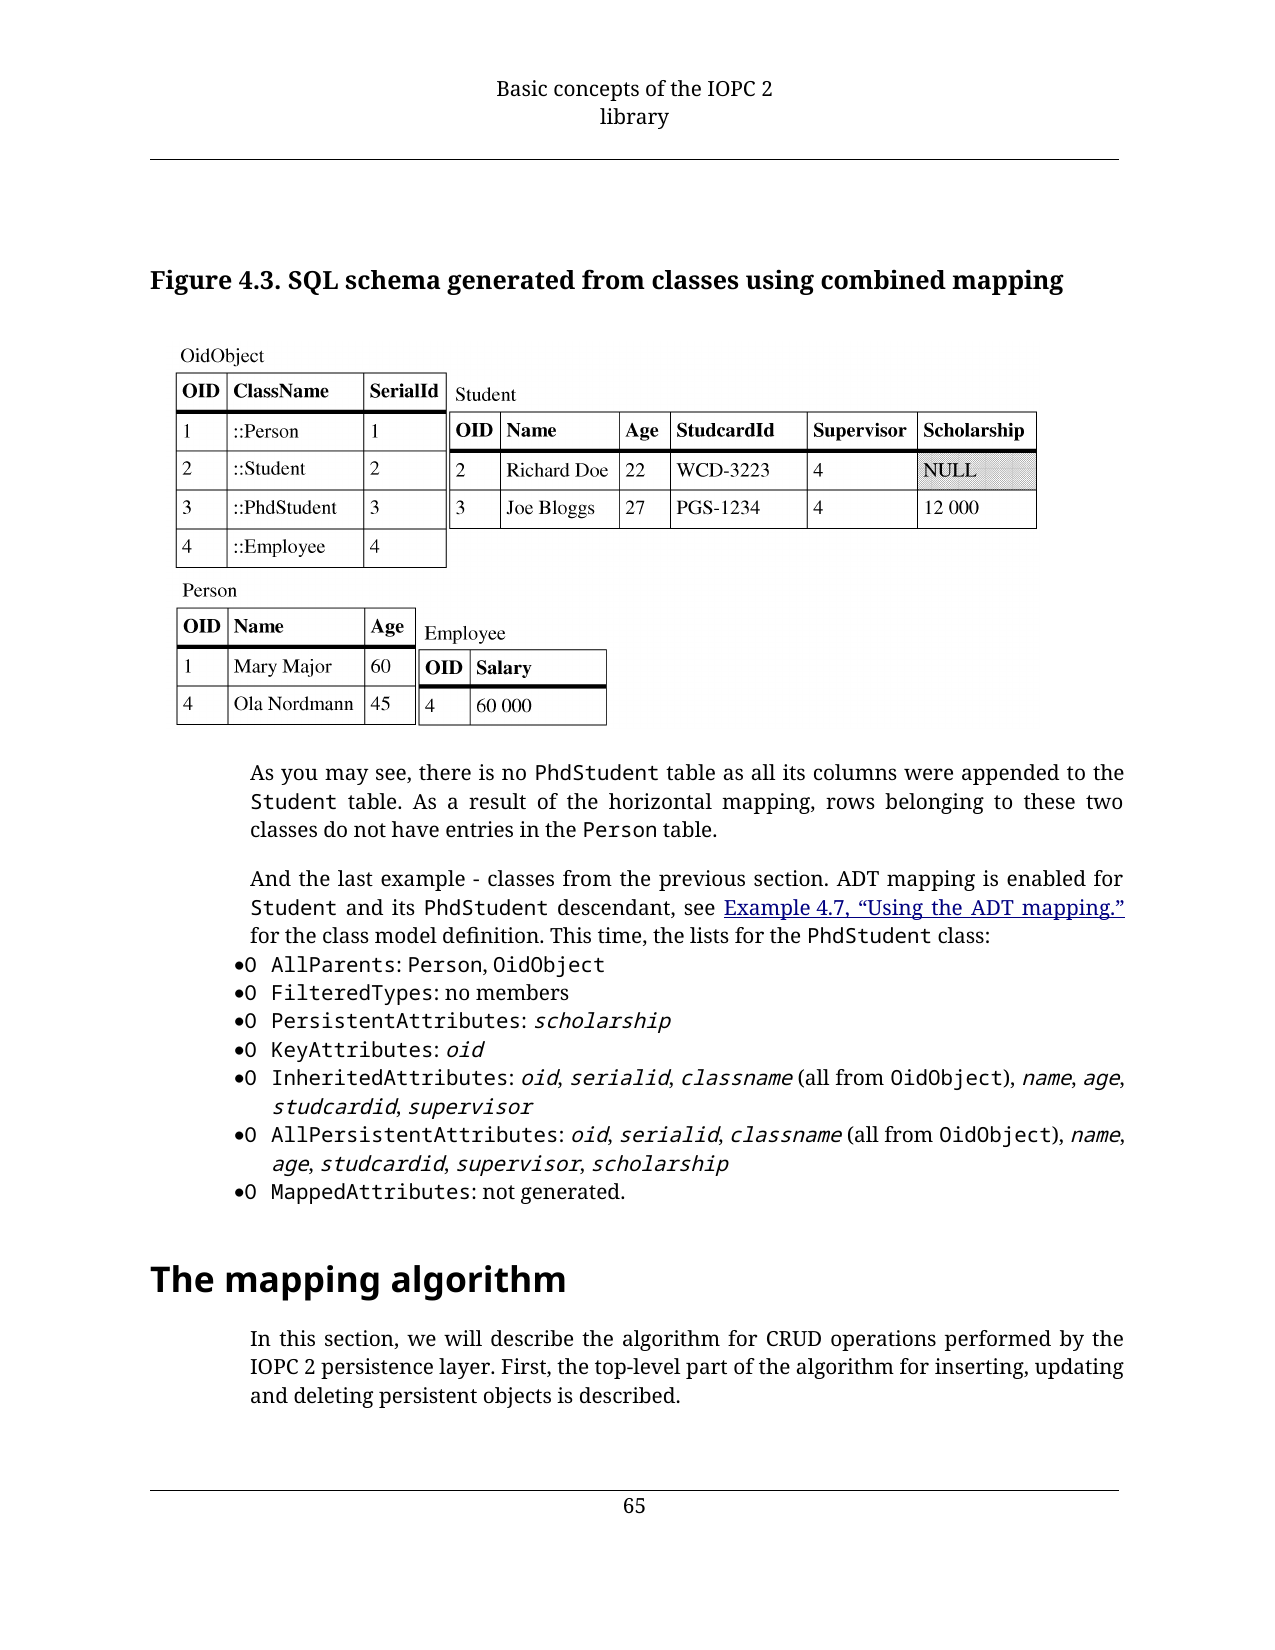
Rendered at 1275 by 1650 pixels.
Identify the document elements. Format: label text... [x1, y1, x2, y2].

text The mapping algorithm [150, 1255, 1125, 1303]
list InheritedAttributes: oid, serialid, classname (all from OidObject), name, age, studcardid, supervisor [233, 1063, 1125, 1120]
text In this section, we will describe the algorithm for CRUD operations performed by the IOPC 2 persistence layer. First, the top-level part of the algorithm for inserting, updating and deleting persistent objects is described. [250, 1324, 1125, 1409]
text As you may see, there is no PhdStudent table as all its columns were appended to the Student table. As a result of the horizontal mapping, rows belonging to these two classes do not have entries in the Person table. [250, 758, 1125, 844]
list AllParents: Person, OidObject [233, 950, 1125, 978]
list AllPersistentAttributes: oid, serialid, classname (all from OidObject), name, age, studcardid, supervisor, scholarship [233, 1120, 1125, 1177]
picture [166, 341, 1040, 729]
list MappedAttributes: not generated. [233, 1177, 1125, 1206]
list FilteredTypes: no members [233, 978, 1125, 1007]
text Figure 4.3. SQL schema generated from classes using combined mapping [150, 263, 1125, 297]
text And the last example - classes from the previous section. ADT mapping is enabled for Student and its PhdStudent descendant, see Example 4.7, “Using the ADT mapping.” for the class model definition. This time, the lists for the PhdStudent class: [250, 864, 1125, 950]
list KeyAttributes: oid [233, 1035, 1125, 1063]
list PersistentAttributes: scholarship [233, 1007, 1125, 1035]
